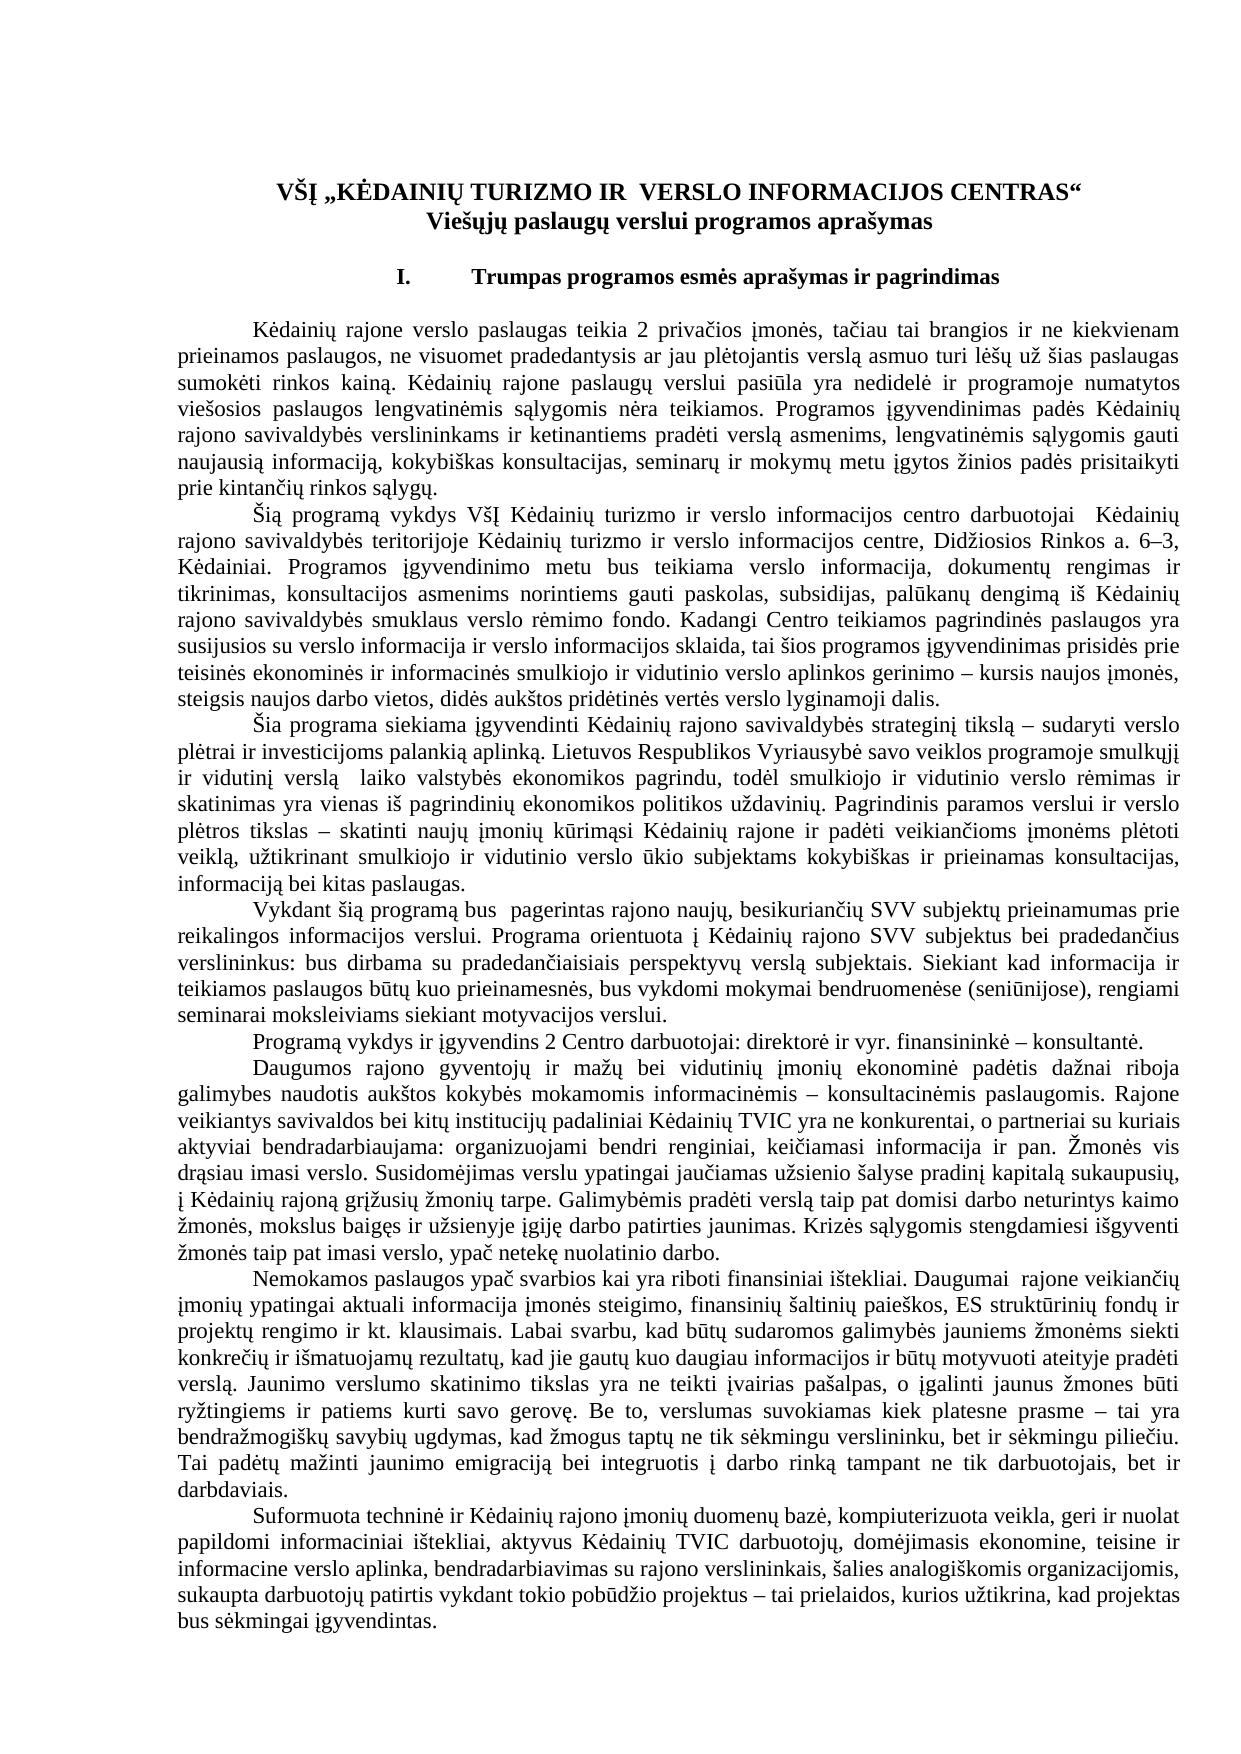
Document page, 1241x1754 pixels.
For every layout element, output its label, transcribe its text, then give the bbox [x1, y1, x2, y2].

text Suformuota techninė ir Kėdainių rajono įmonių duomenų bazė, kompiuterizuota veikla, geri ir nuolat papildomi informaciniai ištekliai, aktyvus Kėdainių TVIC darbuotojų, domėjimasis ekonomine, teisine ir informacine verslo aplinka, bendradarbiavimas su rajono verslininkais, šalies analogiškomis organizacijomis, sukaupta darbuotojų patirtis vykdant tokio pobūdžio projektus – tai prielaidos, kurios užtikrina, kad projektas bus sėkmingai įgyvendintas. [177, 1502, 1181, 1634]
text Šia programa siekiama įgyvendinti Kėdainių rajono savivaldybės strateginį tikslą – sudaryti verslo plėtrai ir investicijoms palankią aplinką. Lietuvos Respublikos Vyriausybė savo veiklos programoje smulkųjį ir vidutinį verslą laiko valstybės ekonomikos pagrindu, todėl smulkiojo ir vidutinio verslo rėmimas ir skatinimas yra vienas iš pagrindinių ekonomikos politikos uždavinių. Pagrindinis paramos verslui ir verslo plėtros tikslas – skatinti naujų įmonių kūrimąsi Kėdainių rajone ir padėti veikiančioms įmonėms plėtoti veiklą, užtikrinant smulkiojo ir vidutinio verslo ūkio subjektams kokybiškas ir prieinamas konsultacijas, informaciją bei kitas paslaugas. [177, 711, 1181, 896]
text I. Trumpas programos esmės aprašymas ir pagrindimas [215, 263, 1181, 290]
text Kėdainių rajone verslo paslaugas teikia 2 privačios įmonės, tačiau tai brangios ir ne kiekvienam prieinamos paslaugos, ne visuomet pradedantysis ar jau plėtojantis verslą asmuo turi lėšų už šias paslaugas sumokėti rinkos kainą. Kėdainių rajone paslaugų verslui pasiūla yra nedidelė ir programoje numatytos viešosios paslaugos lengvatinėmis sąlygomis nėra teikiamos. Programos įgyvendinimas padės Kėdainių rajono savivaldybės verslininkams ir ketinantiems pradėti verslą asmenims, lengvatinėmis sąlygomis gauti naujausią informaciją, kokybiškas konsultacijas, seminarų ir mokymų metu įgytos žinios padės prisitaikyti prie kintančių rinkos sąlygų. [177, 316, 1181, 501]
text Viešųjų paslaugų verslui programos aprašymas [177, 206, 1181, 235]
text Vykdant šią programą bus pagerintas rajono naujų, besikuriančių SVV subjektų prieinamumas prie reikalingos informacijos verslui. Programa orientuota į Kėdainių rajono SVV subjektus bei pradedančius verslininkus: bus dirbama su pradedančiaisiais perspektyvų verslą subjektais. Siekiant kad informacija ir teikiamos paslaugos būtų kuo prieinamesnės, bus vykdomi mokymai bendruomenėse (seniūnijose), rengiami seminarai moksleiviams siekiant motyvacijos verslui. [177, 896, 1181, 1028]
text VŠĮ „KĖDAINIŲ TURIZMO IR VERSLO INFORMACIJOS CENTRAS“ [177, 177, 1181, 206]
text Programą vykdys ir įgyvendins 2 Centro darbuotojai: direktorė ir vyr. finansininkė – konsultantė. [177, 1028, 1181, 1054]
text Daugumos rajono gyventojų ir mažų bei vidutinių įmonių ekonominė padėtis dažnai riboja galimybes naudotis aukštos kokybės mokamomis informacinėmis – konsultacinėmis paslaugomis. Rajone veikiantys savivaldos bei kitų institucijų padaliniai Kėdainių TVIC yra ne konkurentai, o partneriai su kuriais aktyviai bendradarbiaujama: organizuojami bendri renginiai, keičiamasi informacija ir pan. Žmonės vis drąsiau imasi verslo. Susidomėjimas verslu ypatingai jaučiamas užsienio šalyse pradinį kapitalą sukaupusių, į Kėdainių rajoną grįžusių žmonių tarpe. Galimybėmis pradėti verslą taip pat domisi darbo neturintys kaimo žmonės, mokslus baigęs ir užsienyje įgiję darbo patirties jaunimas. Krizės sąlygomis stengdamiesi išgyventi žmonės taip pat imasi verslo, ypač netekę nuolatinio darbo. [177, 1054, 1181, 1265]
text Nemokamos paslaugos ypač svarbios kai yra riboti finansiniai ištekliai. Daugumai rajone veikiančių įmonių ypatingai aktuali informacija įmonės steigimo, finansinių šaltinių paieškos, ES struktūrinių fondų ir projektų rengimo ir kt. klausimais. Labai svarbu, kad būtų sudaromos galimybės jauniems žmonėms siekti konkrečių ir išmatuojamų rezultatų, kad jie gautų kuo daugiau informacijos ir būtų motyvuoti ateityje pradėti verslą. Jaunimo verslumo skatinimo tikslas yra ne teikti įvairias pašalpas, o įgalinti jaunus žmones būti ryžtingiems ir patiems kurti savo gerovę. Be to, verslumas suvokiamas kiek platesne prasme – tai yra bendražmogiškų savybių ugdymas, kad žmogus taptų ne tik sėkmingu verslininku, bet ir sėkmingu piliečiu. Tai padėtų mažinti jaunimo emigraciją bei integruotis į darbo rinką tampant ne tik darbuotojais, bet ir darbdaviais. [177, 1265, 1181, 1502]
text Šią programą vykdys VšĮ Kėdainių turizmo ir verslo informacijos centro darbuotojai Kėdainių rajono savivaldybės teritorijoje Kėdainių turizmo ir verslo informacijos centre, Didžiosios Rinkos a. 6–3, Kėdainiai. Programos įgyvendinimo metu bus teikiama verslo informacija, dokumentų rengimas ir tikrinimas, konsultacijos asmenims norintiems gauti paskolas, subsidijas, palūkanų dengimą iš Kėdainių rajono savivaldybės smuklaus verslo rėmimo fondo. Kadangi Centro teikiamos pagrindinės paslaugos yra susijusios su verslo informacija ir verslo informacijos sklaida, tai šios programos įgyvendinimas prisidės prie teisinės ekonominės ir informacinės smulkiojo ir vidutinio verslo aplinkos gerinimo – kursis naujos įmonės, steigsis naujos darbo vietos, didės aukštos pridėtinės vertės verslo lyginamoji dalis. [177, 501, 1181, 711]
